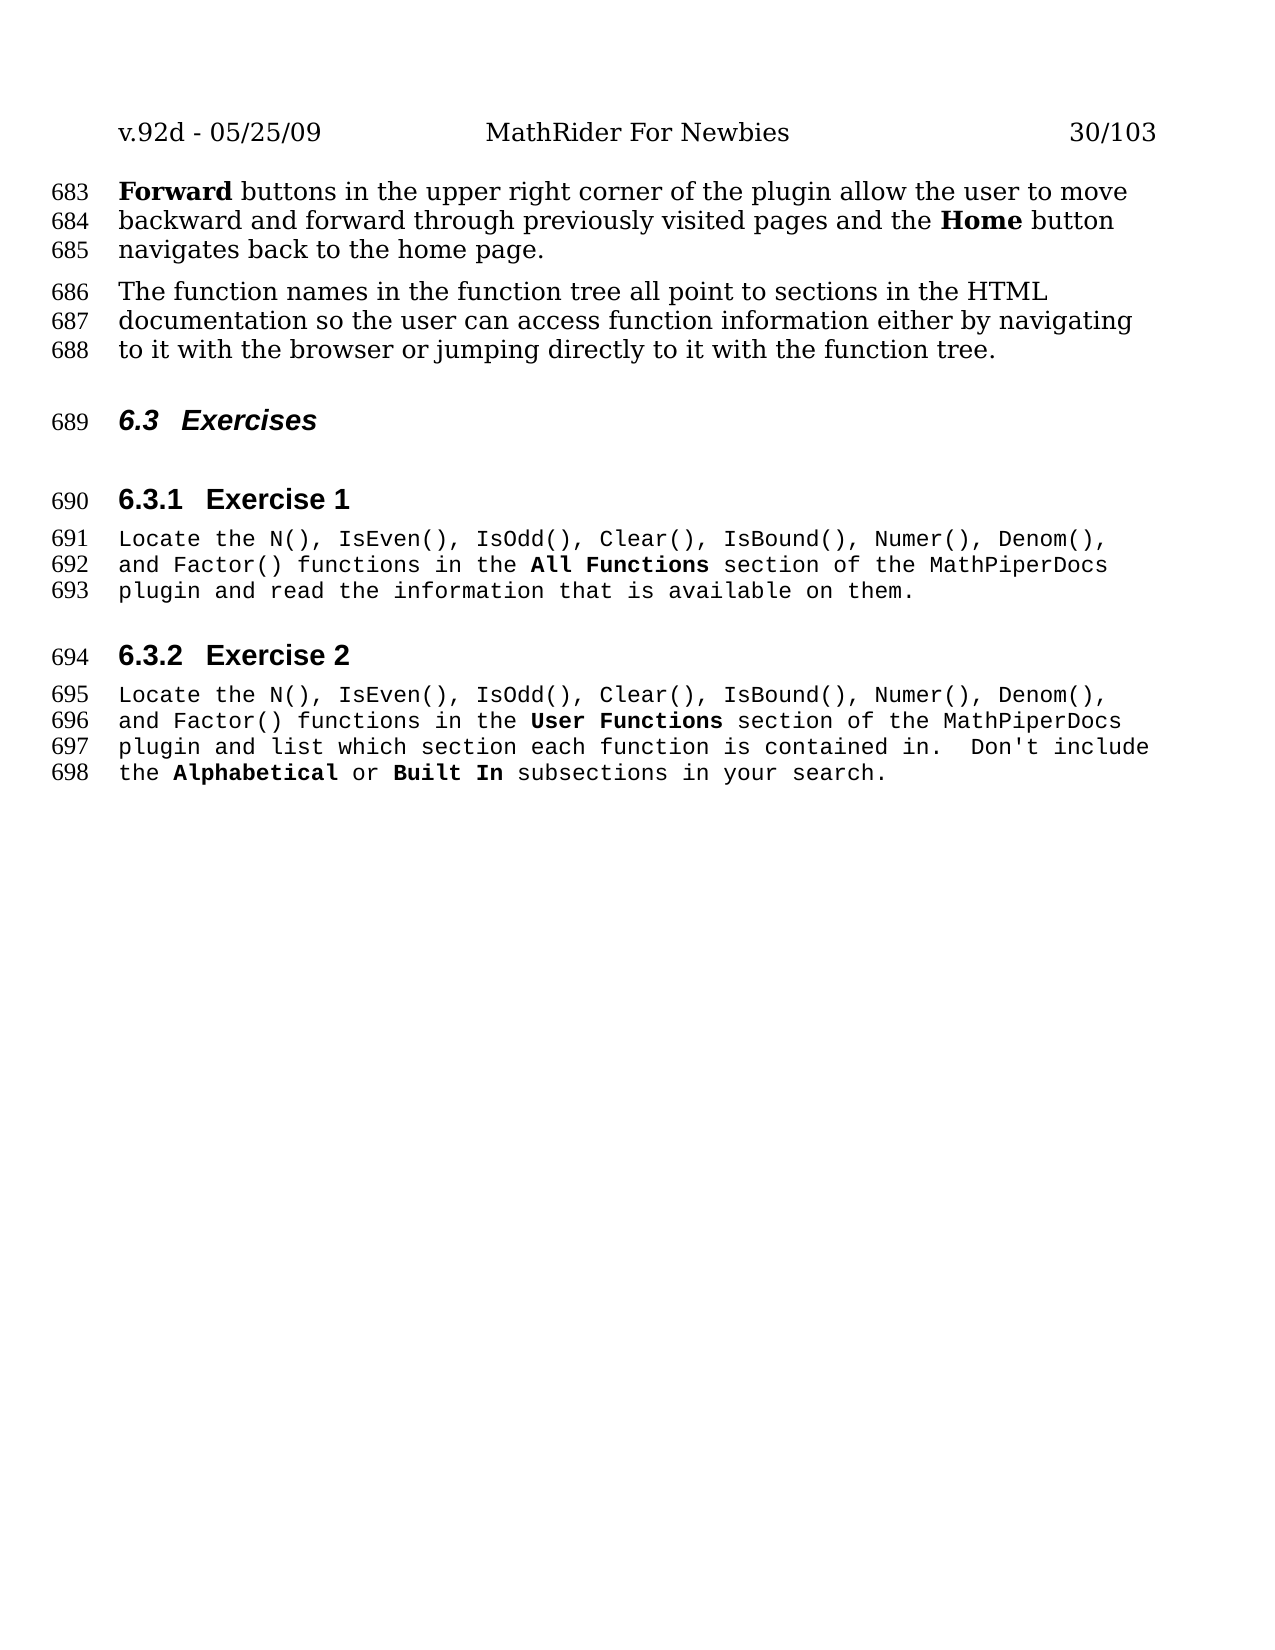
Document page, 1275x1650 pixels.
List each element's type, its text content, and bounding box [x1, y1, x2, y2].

subtitle Exercise 2 [118, 638, 1157, 672]
text Locate the N(), IsEven(), IsOdd(), Clear(), IsBound(), Numer(), Denom(), and Factor() functions in the All Functions section of the MathPiperDocs plugin and read the information that is available on them. [118, 527, 1157, 605]
text Locate the N(), IsEven(), IsOdd(), Clear(), IsBound(), Numer(), Denom(), and Factor() functions in the User Functions section of the MathPiperDocs plugin and list which section each function is contained in. Don't include the Alphabetical or Built In subsections in your search. [118, 684, 1157, 787]
subtitle Exercises [118, 403, 1157, 437]
text The function names in the function tree all point to sections in the HTML documentation so the user can access function information either by navigating to it with the browser or jumping directly to it with the function tree. [118, 277, 1157, 364]
text Forward buttons in the upper right corner of the plugin allow the user to move backward and forward through previously visited pages and the Home button navigates back to the home page. [118, 177, 1157, 265]
subtitle Exercise 1 [118, 482, 1157, 515]
